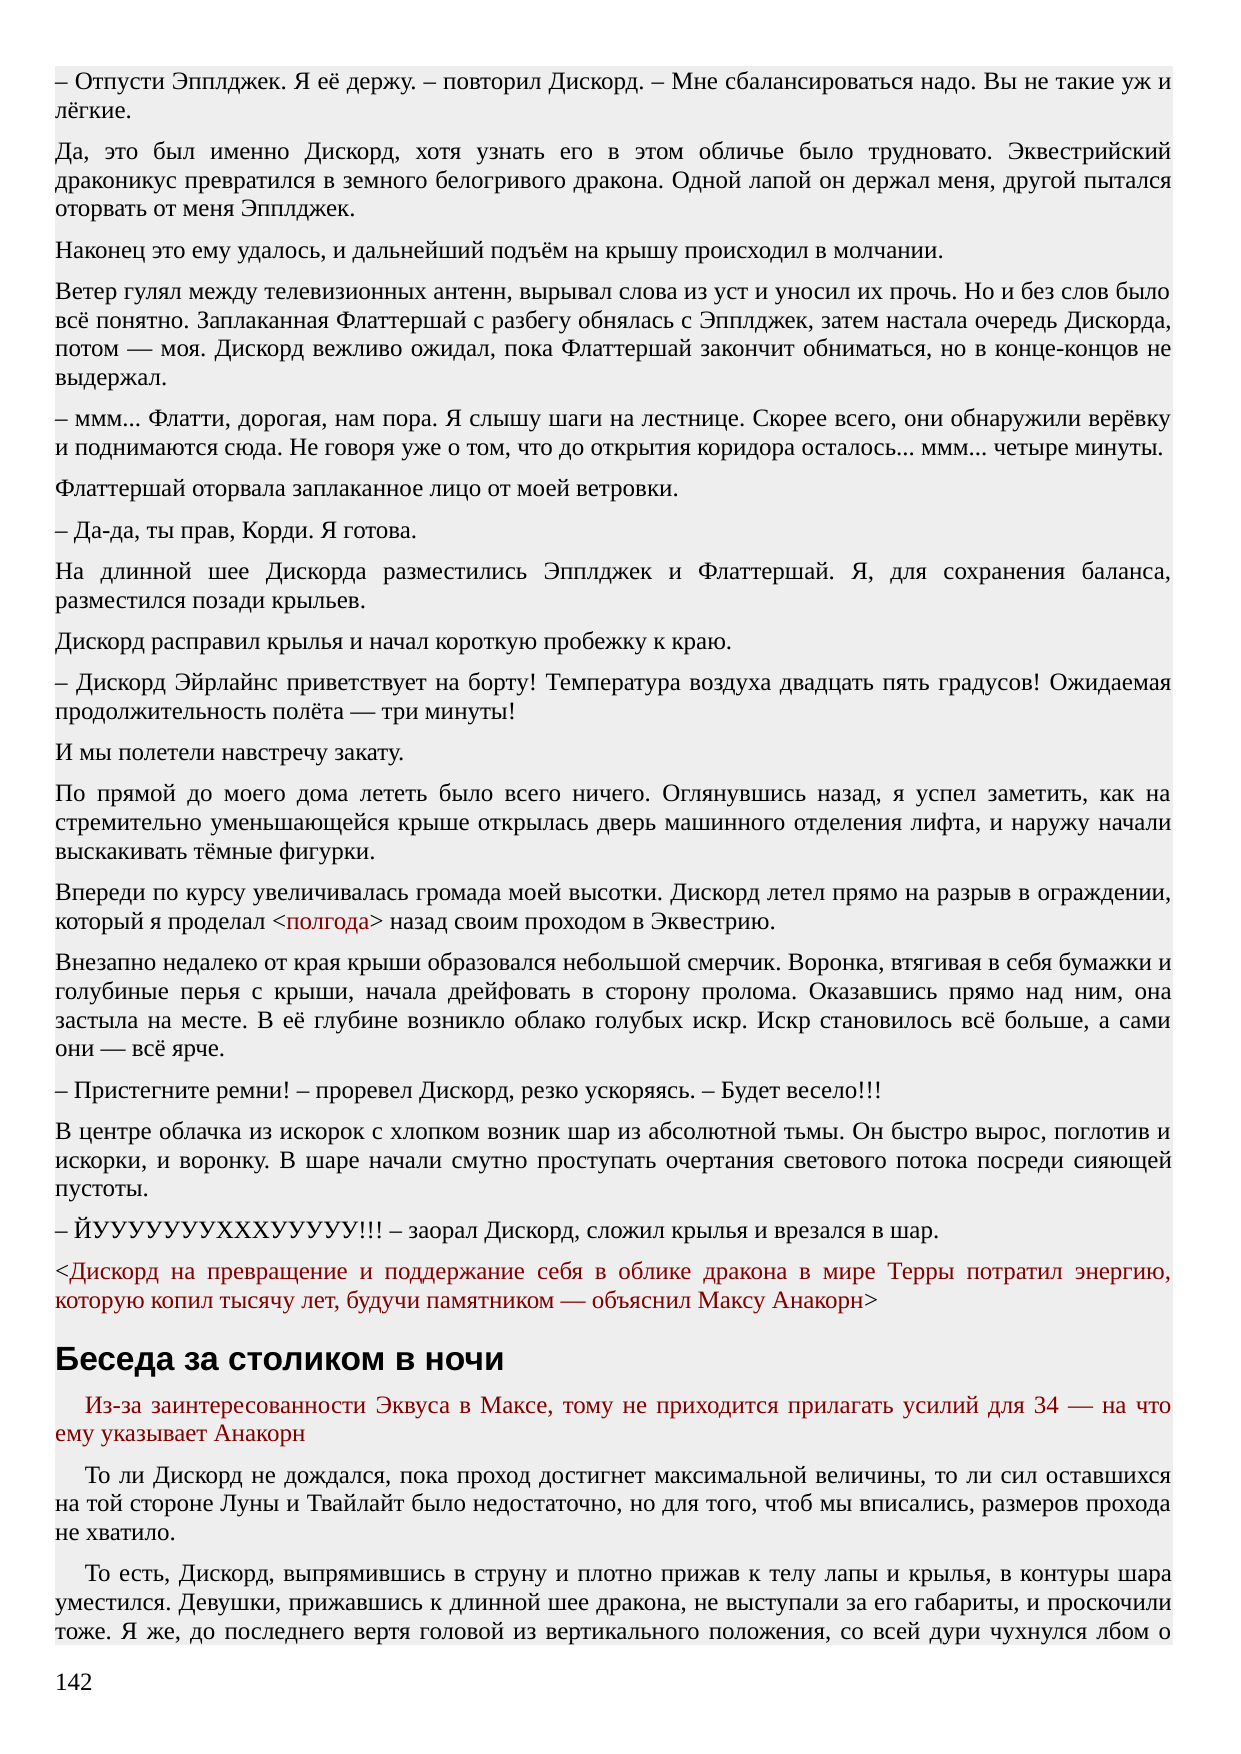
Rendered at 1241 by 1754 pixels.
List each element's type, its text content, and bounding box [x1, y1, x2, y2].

text – ммм... Флатти, дорогая, нам пора. Я слышу шаги на лестнице. Скорее всего, они обнаружили верёвку и поднимаются сюда. Не говоря уже о том, что до открытия коридора осталось... ммм... четыре минуты. [55, 403, 1173, 461]
text На длинной шее Дискорда разместились Эпплджек и Флаттершай. Я, для сохранения баланса, разместился позади крыльев. [55, 556, 1173, 613]
text То есть, Дискорд, выпрямившись в струну и плотно прижав к телу лапы и крылья, в контуры шара уместился. Девушки, прижавшись к длинной шее дракона, не выступали за его габариты, и проскочили тоже. Я же, до последнего вертя головой из вертикального положения, со всей дури чухнулся лбом о [55, 1558, 1173, 1645]
text – Да-да, ты прав, Корди. Я готова. [55, 515, 1173, 543]
text Впереди по курсу увеличивалась громада моей высотки. Дискорд летел прямо на разрыв в ограждении, который я проделал <полгода> назад своим проходом в Эквестрию. [55, 877, 1173, 935]
text – Пристегните ремни! – проревел Дискорд, резко ускоряясь. – Будет весело!!! [55, 1075, 1173, 1103]
text – Дискорд Эйрлайнс приветствует на борту! Температура воздуха двадцать пять градусов! Ожидаемая продолжительность полёта — три минуты! [55, 667, 1173, 725]
text В центре облачка из искорок с хлопком возник шар из абсолютной тьмы. Он быстро вырос, поглотив и искорки, и воронку. В шаре начали смутно проступать очертания светового потока посреди сияющей пустоты. [55, 1116, 1173, 1202]
text – Отпусти Эпплджек. Я её держу. – повторил Дискорд. – Мне сбалансироваться надо. Вы не такие уж и лёгкие. [55, 66, 1173, 123]
text Наконец это ему удалось, и дальнейший подъём на крышу происходил в молчании. [55, 235, 1173, 263]
text <Дискорд на превращение и поддержание себя в облике дракона в мире Терры потратил энергию, которую копил тысячу лет, будучи памятником — объяснил Максу Анакорн> [55, 1256, 1173, 1313]
text Внезапно недалеко от края крыши образовался небольшой смерчик. Воронка, втягивая в себя бумажки и голубиные перья с крыши, начала дрейфовать в сторону пролома. Оказавшись прямо над ним, она застыла на месте. В её глубине возникло облако голубых искр. Искр становилось всё больше, а сами они — всё ярче. [55, 947, 1173, 1062]
text То ли Дискорд не дождался, пока проход достигнет максимальной величины, то ли сил оставшихся на той стороне Луны и Твайлайт было недостаточно, но для того, чтоб мы вписались, размеров прохода не хватило. [55, 1460, 1173, 1546]
text И мы полетели навстречу закату. [55, 737, 1173, 766]
text По прямой до моего дома лететь было всего ничего. Оглянувшись назад, я успел заметить, как на стремительно уменьшающейся крыше открылась дверь машинного отделения лифта, и наружу начали выскакивать тёмные фигурки. [55, 778, 1173, 865]
text Флаттершай оторвала заплаканное лицо от моей ветровки. [55, 473, 1173, 502]
text Из-за заинтересованности Эквуса в Максе, тому не приходится прилагать усилий для 34 — на что ему указывает Анакорн [55, 1390, 1173, 1447]
text Ветер гулял между телевизионных антенн, вырывал слова из уст и уносил их прочь. Но и без слов было всё понятно. Заплаканная Флаттершай с разбегу обнялась с Эпплджек, затем настала очередь Дискорда, потом — моя. Дискорд вежливо ожидал, пока Флаттершай закончит обниматься, но в конце-концов не выдержал. [55, 276, 1173, 391]
text Дискорд расправил крылья и начал короткую пробежку к краю. [55, 626, 1173, 655]
text Да, это был именно Дискорд, хотя узнать его в этом обличье было трудновато. Эквестрийский драконикус превратился в земного белогривого дракона. Одной лапой он держал меня, другой пытался оторвать от меня Эпплджек. [55, 136, 1173, 222]
text – ЙУУУУУУУХХХУУУУУ!!! – заорал Дискорд, сложил крылья и врезался в шар. [55, 1215, 1173, 1243]
subtitle Беседа за столиком в ночи [55, 1338, 1173, 1377]
